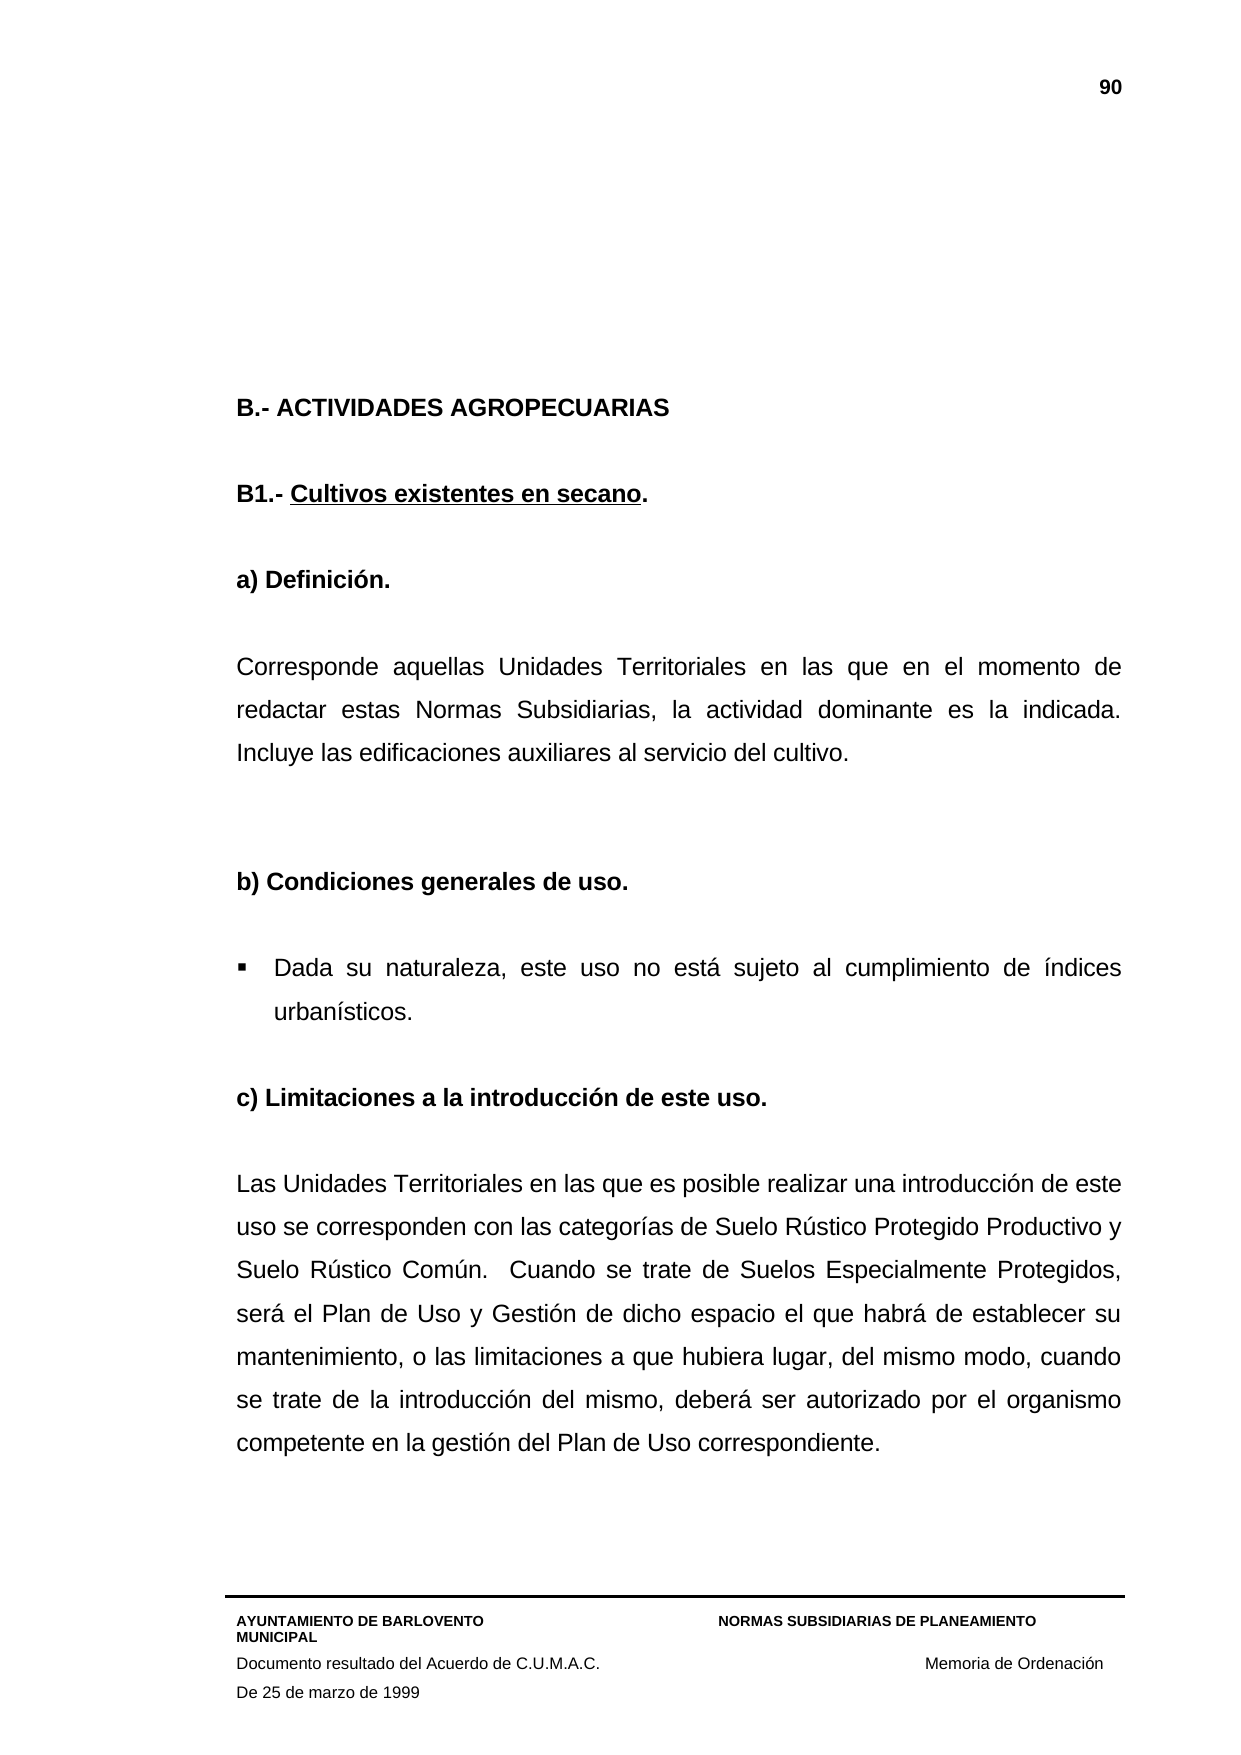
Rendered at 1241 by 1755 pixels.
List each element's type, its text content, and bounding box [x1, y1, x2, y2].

text B1.‑ Cultivos existentes en secano. [236, 479, 1122, 508]
text Corresponde aquellas Unidades Territoriales en las que en el momento de redactar estas Normas Subsidiarias, la actividad dominante es la indicada. Incluye las edificaciones auxiliares al servicio del cultivo. [236, 652, 1122, 767]
text b) Condiciones generales de uso. [236, 867, 1122, 896]
list Dada su naturaleza, este uso no está sujeto al cumplimiento de índices urbanísticos. [236, 953, 1122, 1025]
text c) Limitaciones a la introducción de este uso. [236, 1083, 1122, 1112]
text a) Definición. [236, 565, 1122, 594]
text Las Unidades Territoriales en las que es posible realizar una introducción de este uso se corresponden con las categorías de Suelo Rústico Protegido Productivo y Suelo Rústico Común. Cuando se trate de Suelos Especialmente Protegidos, será el Plan de Uso y Gestión de dicho espacio el que habrá de establecer su mantenimiento, o las limitaciones a que hubiera lugar, del mismo modo, cuando se trate de la introducción del mismo, deberá ser autorizado por el organismo competente en la gestión del Plan de Uso correspondiente. [236, 1169, 1122, 1457]
text B.‑ ACTIVIDADES AGROPECUARIAS [236, 393, 1122, 422]
